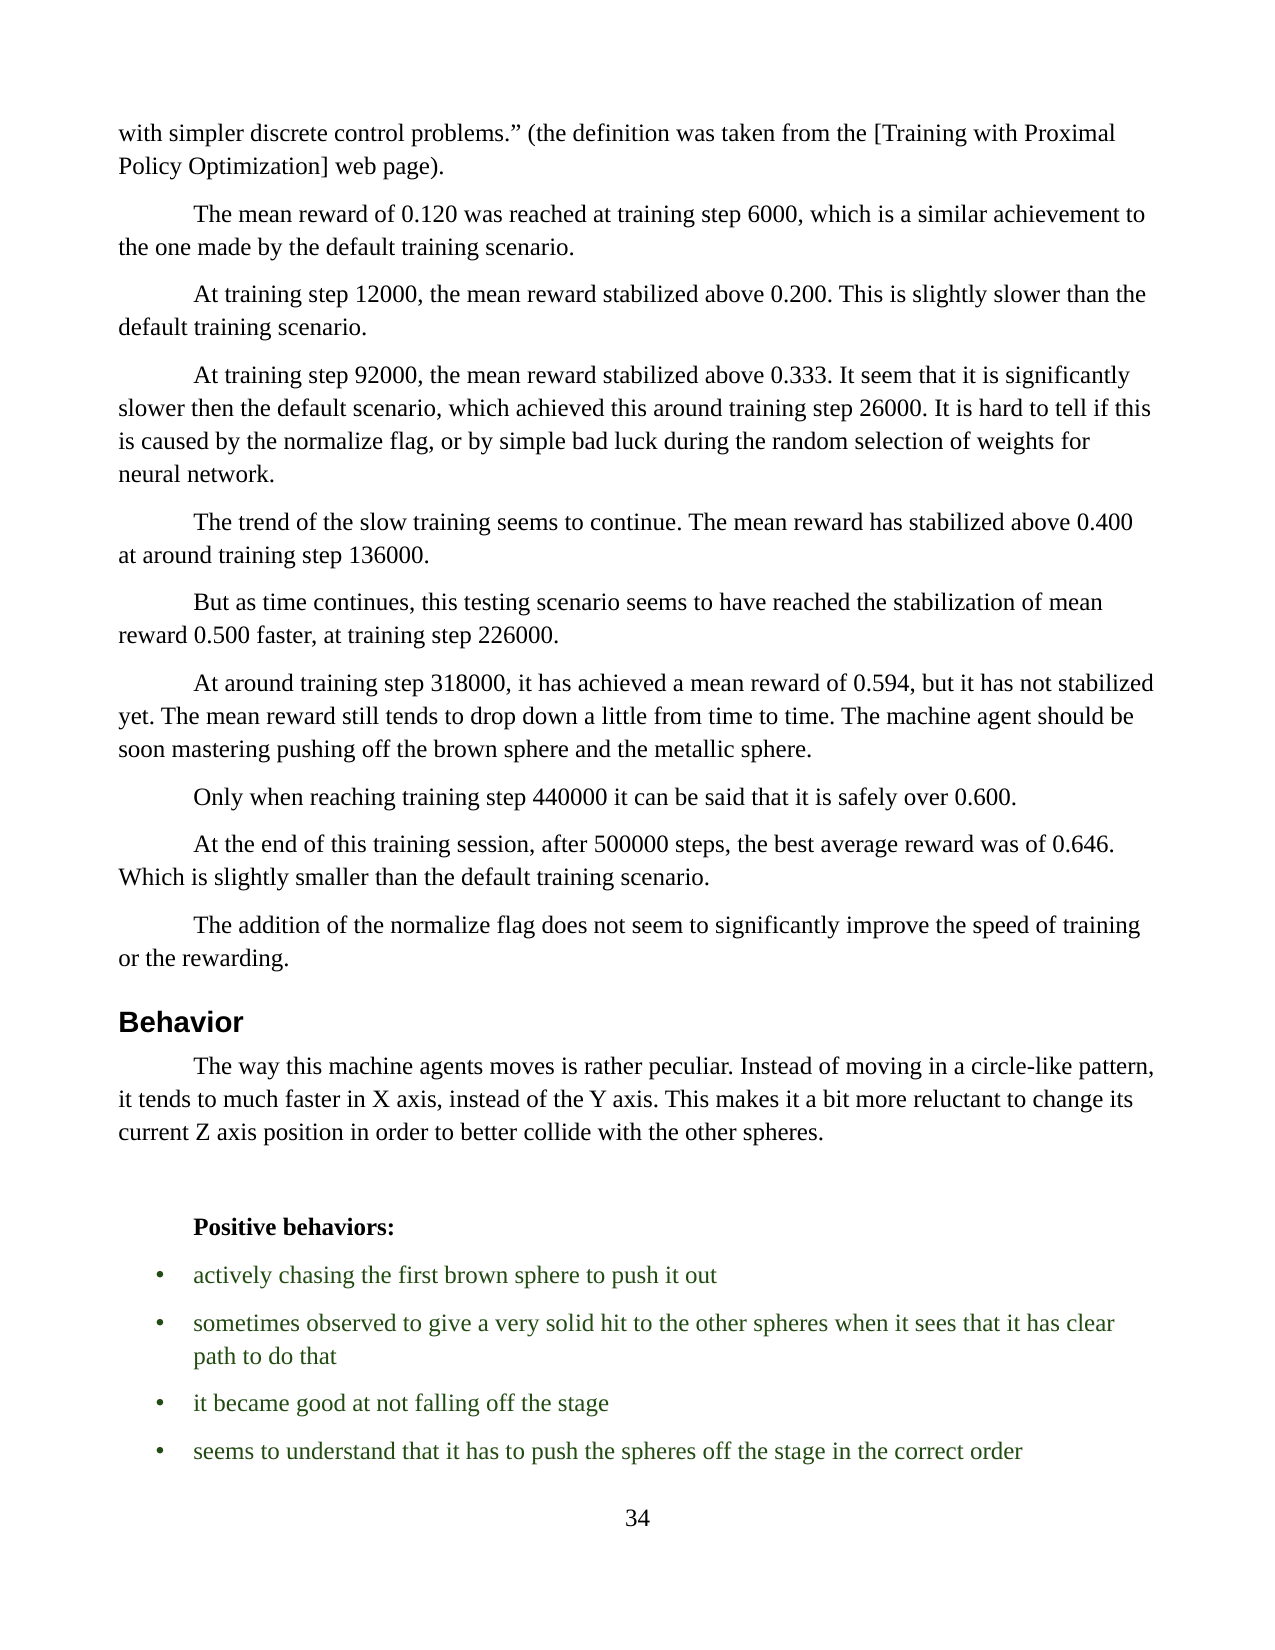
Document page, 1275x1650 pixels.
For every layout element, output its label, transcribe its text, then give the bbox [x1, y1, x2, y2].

text At training step 12000, the mean reward stabilized above 0.200. This is slightly slower than the default training scenario. [118, 279, 1157, 341]
text At around training step 318000, it has achieved a mean reward of 0.594, but it has not stabilized yet. The mean reward still tends to drop down a little from time to time. The machine agent should be soon mastering pushing off the brown sphere and the metallic sphere. [118, 668, 1157, 763]
text Positive behaviors: [118, 1212, 1157, 1241]
text At the end of this training session, after 500000 steps, the best average reward was of 0.646. Which is slightly smaller than the default training scenario. [118, 829, 1157, 891]
text At training step 92000, the mean reward stabilized above 0.333. It seem that it is significantly slower then the default scenario, which achieved this around training step 26000. It is hard to tell if this is caused by the normalize flag, or by simple bad luck during the random selection of weights for neural network. [118, 360, 1157, 488]
list it became good at not falling off the stage [156, 1388, 1157, 1417]
text The trend of the slow training seems to continue. The mean reward has stabilized above 0.400 at around training step 136000. [118, 507, 1157, 568]
text The way this machine agents moves is rather peculiar. Instead of moving in a circle-like pattern, it tends to much faster in X axis, instead of the Y axis. This makes it a bit more reluctant to change its current Z axis position in order to better collide with the other spheres. [118, 1051, 1157, 1146]
list sometimes observed to give a very solid hit to the other spheres when it sees that it has clear path to do that [156, 1308, 1157, 1369]
list seems to understand that it has to push the spheres off the stage in the correct order [156, 1436, 1157, 1465]
text with simpler discrete control problems.” (the definition was taken from the [Training with Proximal Policy Optimization] web page). [118, 118, 1157, 180]
list actively chasing the first brown sphere to push it out [156, 1260, 1157, 1289]
text The mean reward of 0.120 was reached at training step 6000, which is a similar achievement to the one made by the default training scenario. [118, 199, 1157, 261]
text The addition of the normalize flag does not seem to significantly improve the speed of training or the rewarding. [118, 910, 1157, 972]
text But as time continues, this testing scenario seems to have reached the stabilization of mean reward 0.500 faster, at training step 226000. [118, 587, 1157, 649]
text Only when reaching training step 440000 it can be said that it is safely over 0.600. [118, 782, 1157, 810]
subtitle Behavior [118, 1005, 1157, 1039]
